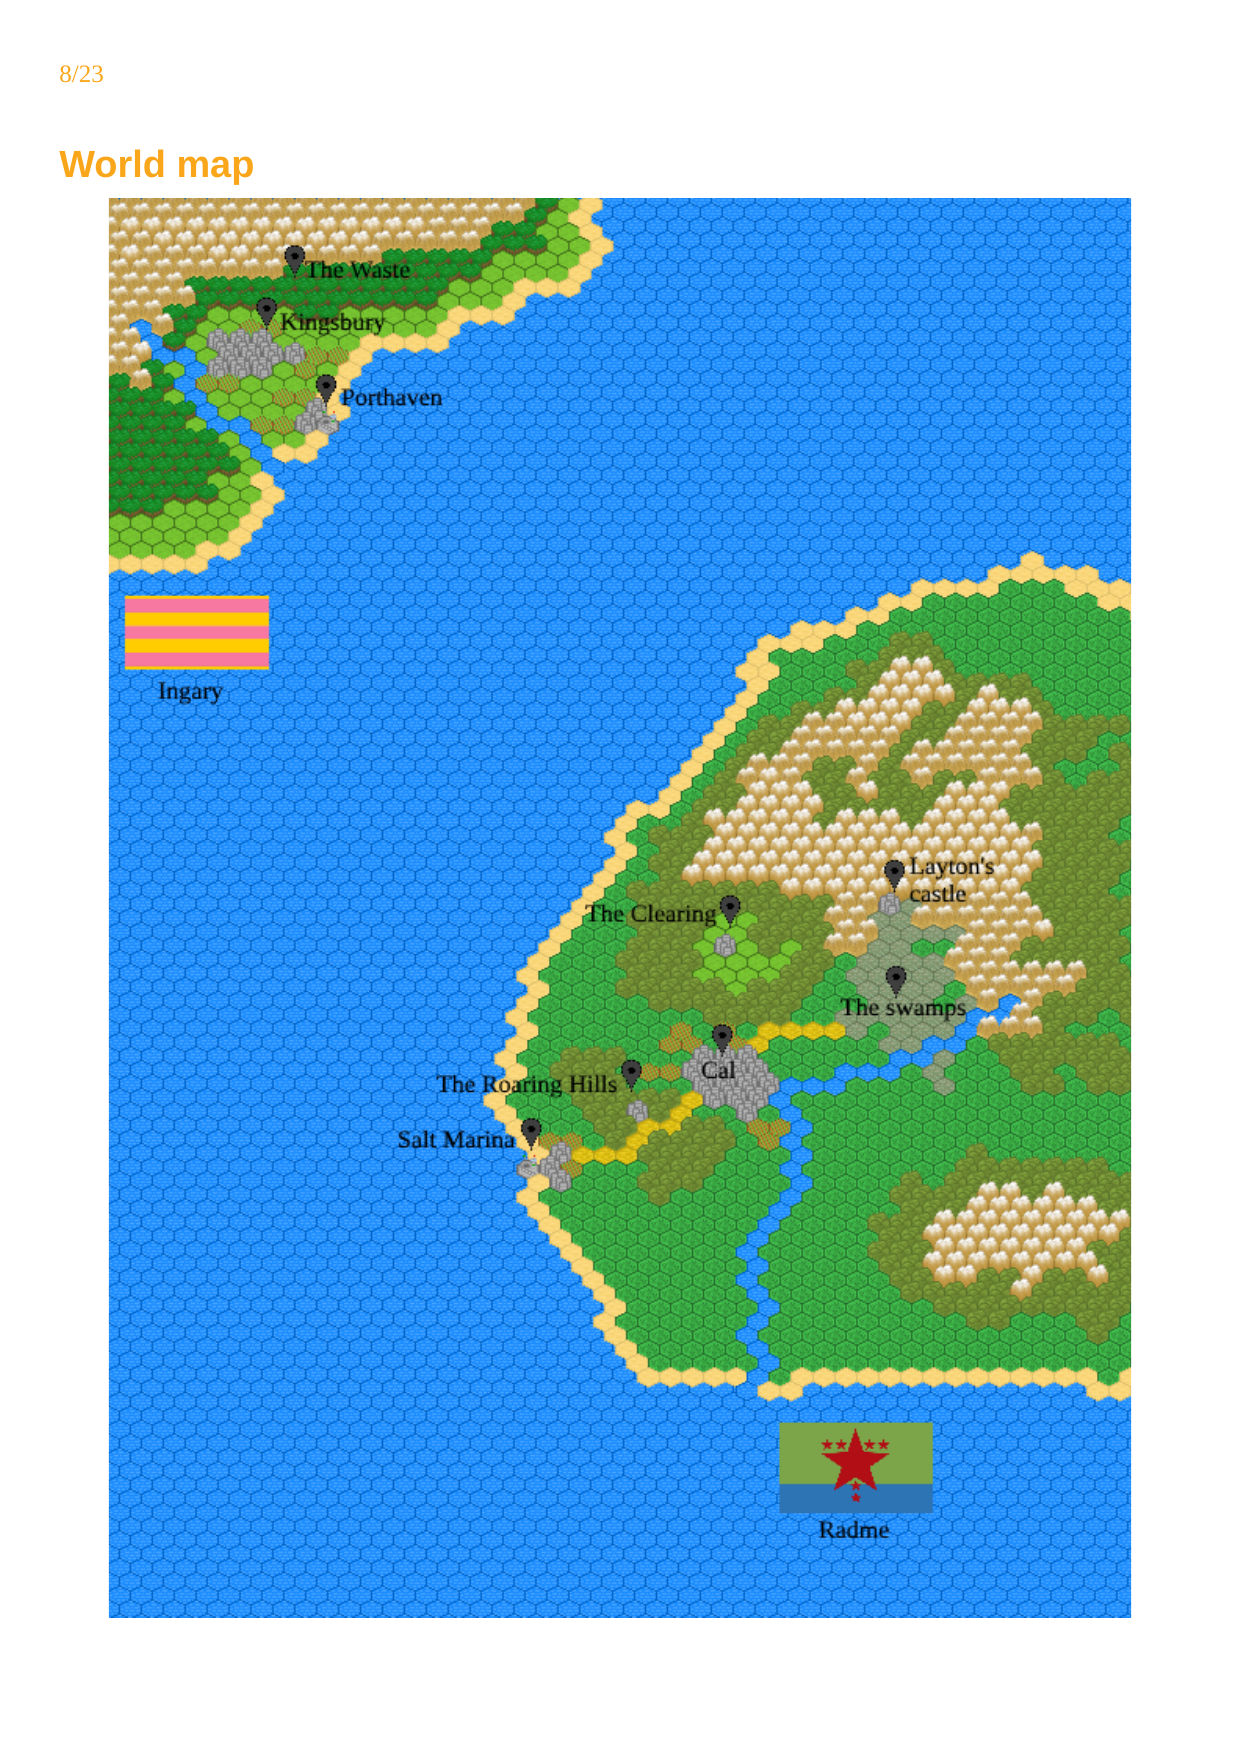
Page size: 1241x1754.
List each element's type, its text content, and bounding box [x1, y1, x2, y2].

subtitle World map [59, 142, 1181, 186]
picture [108, 198, 1132, 1618]
